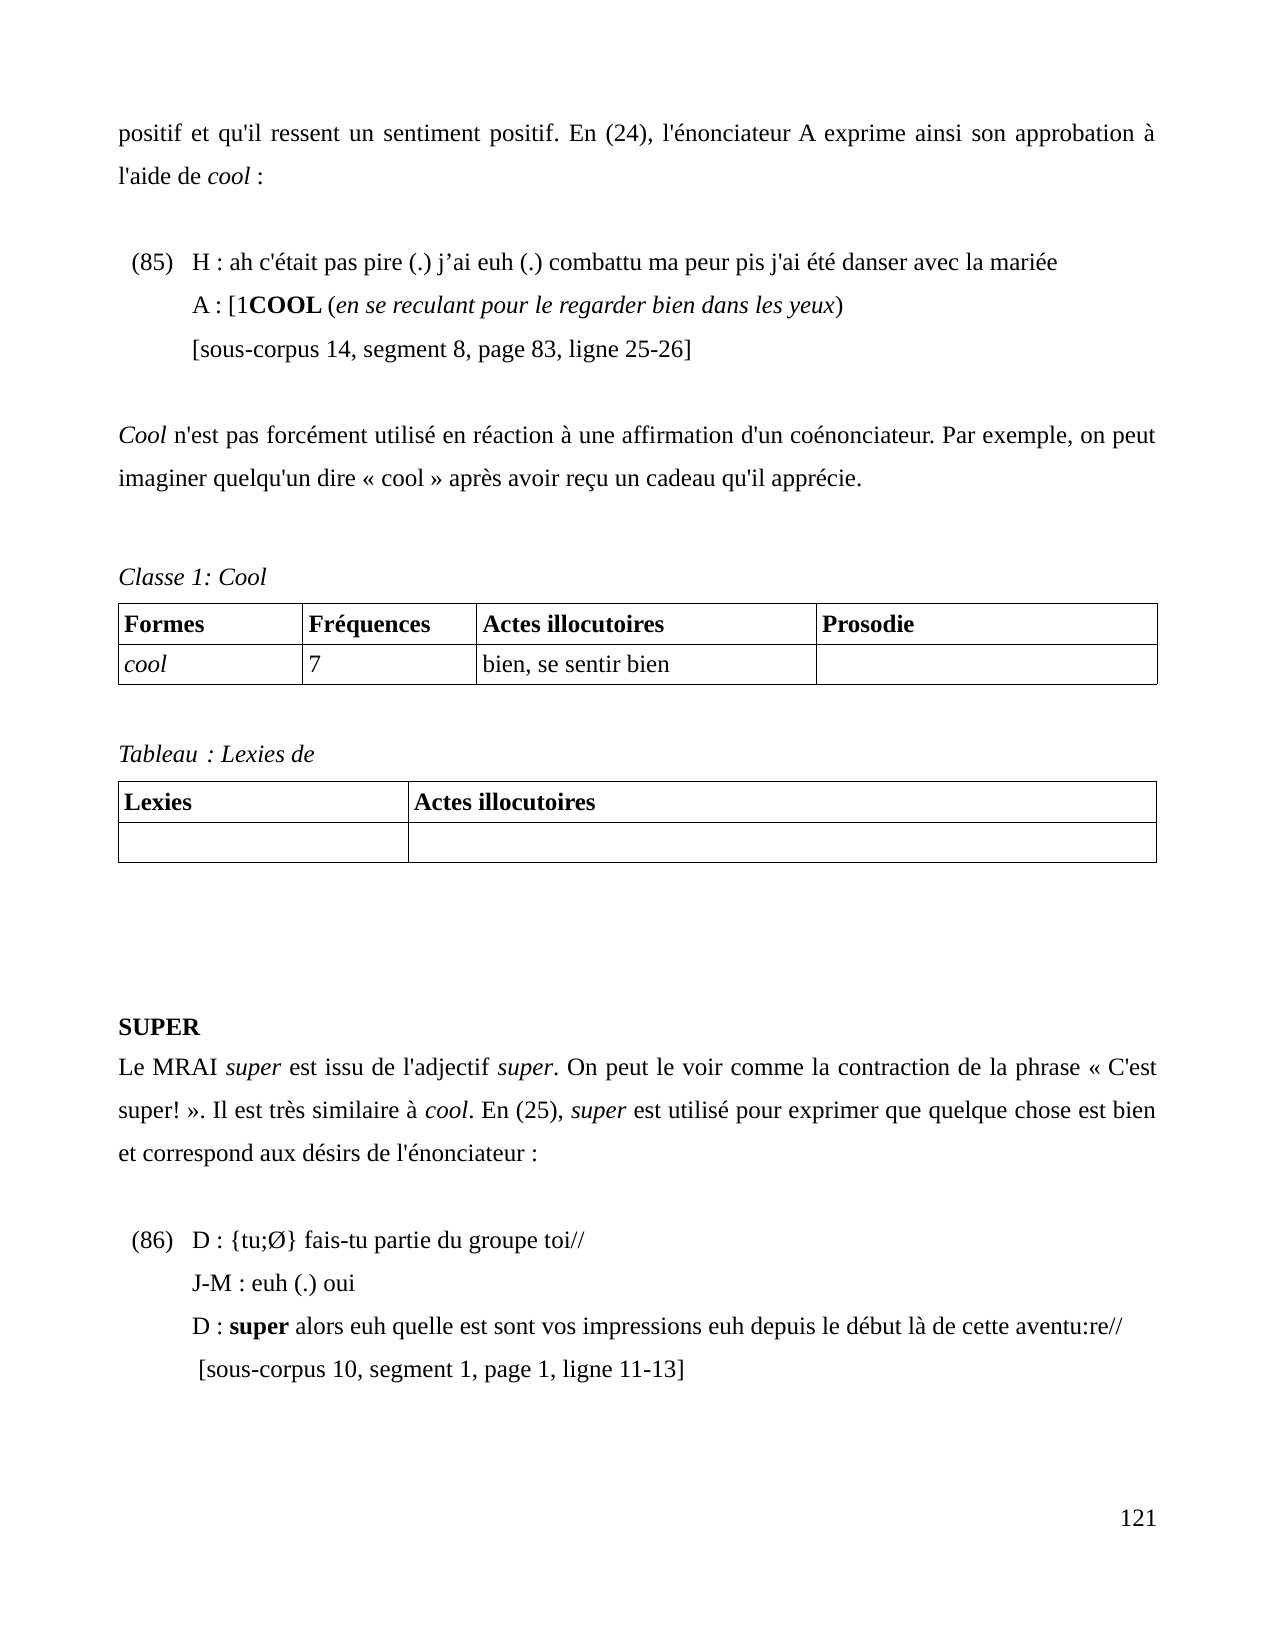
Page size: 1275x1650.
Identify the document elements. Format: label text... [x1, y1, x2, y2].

table_cell [119, 823, 408, 862]
table_cell bien, se sentir bien [477, 645, 816, 684]
text (86) D : {tu;Ø} fais-tu partie du groupe toi// [131, 1225, 1157, 1253]
table_header Formes [119, 604, 302, 643]
text Classe 1: Cool [118, 562, 1157, 591]
text [sous-corpus 10, segment 1, page 1, ligne 11-13] [131, 1354, 1157, 1383]
table_header Prosodie [817, 604, 1157, 643]
table_cell cool [119, 645, 302, 684]
text Le MRAI super est issu de l'adjectif super. On peut le voir comme la contraction de la phrase « C'est super! ». Il est très similaire à cool. En (25), super est utilisé pour exprimer que quelque chose est bien et correspond aux désirs de l'énonciateur : [118, 1052, 1157, 1167]
table_header Actes illocutoires [409, 782, 1156, 821]
text J-M : euh (.) oui [131, 1268, 1157, 1297]
table_header Actes illocutoires [477, 604, 816, 643]
table_cell [817, 645, 1157, 684]
text Cool n'est pas forcément utilisé en réaction à une affirmation d'un coénonciateur. Par exemple, on peut imaginer quelqu'un dire « cool » après avoir reçu un cadeau qu'il apprécie. [118, 420, 1157, 492]
text Tableau : Lexies de [118, 739, 1157, 768]
table_cell 7 [303, 645, 476, 684]
table_header Fréquences [303, 604, 476, 643]
text [sous-corpus 14, segment 8, page 83, ligne 25-26] [131, 334, 1157, 362]
text (85) H : ah c'était pas pire (.) j’ai euh (.) combattu ma peur pis j'ai été danser avec la mariée [131, 247, 1157, 276]
text D : super alors euh quelle est sont vos impressions euh depuis le début là de cette aventu:re// [131, 1311, 1157, 1340]
text positif et qu'il ressent un sentiment positif. En (24), l'énonciateur A exprime ainsi son approbation à l'aide de cool : [118, 118, 1157, 190]
subtitle SUPER [118, 1012, 1157, 1040]
table_header Lexies [119, 782, 408, 821]
text A : [1COOL (en se reculant pour le regarder bien dans les yeux) [131, 291, 1157, 319]
table_cell [409, 823, 1156, 862]
